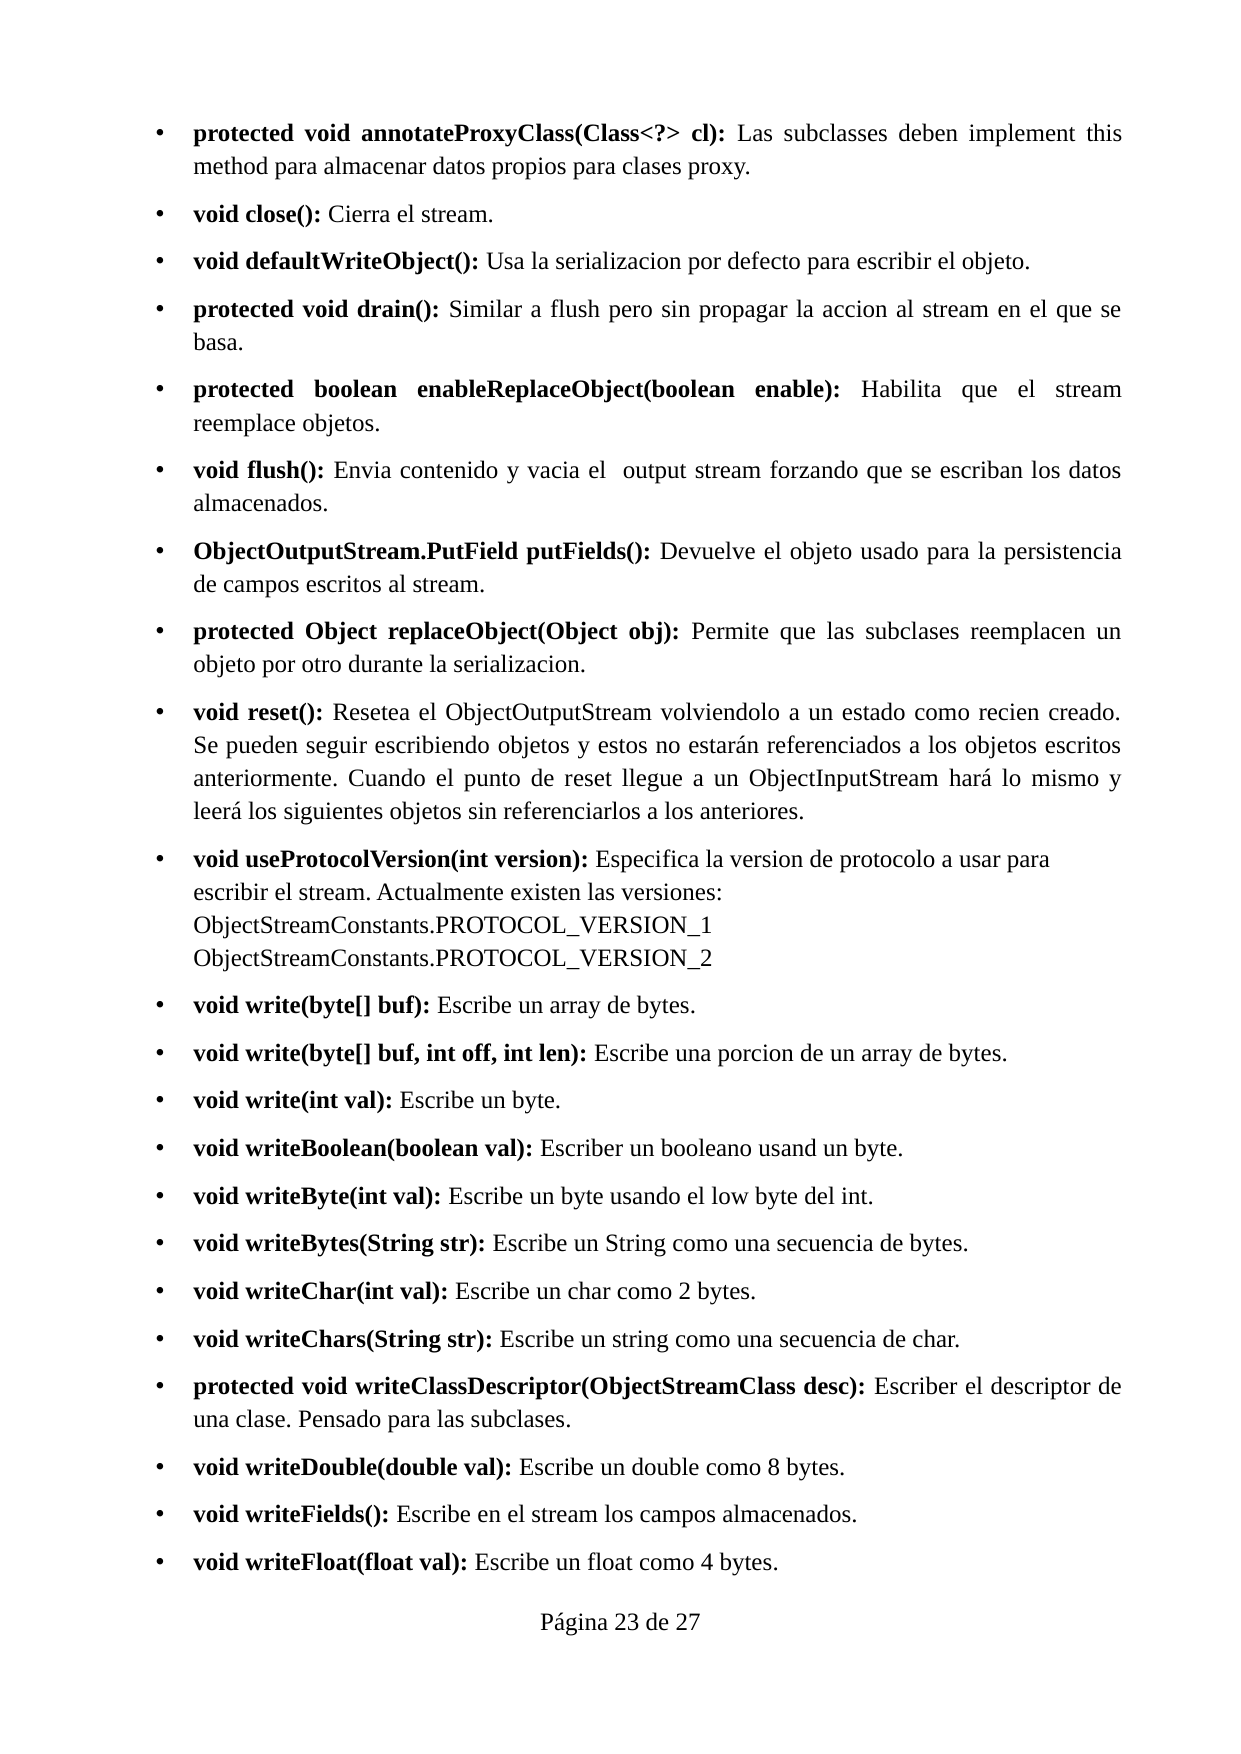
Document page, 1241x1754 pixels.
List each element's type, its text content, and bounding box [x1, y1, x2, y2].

list void reset(): Resetea el ObjectOutputStream volviendolo a un estado como recien creado. Se pueden seguir escribiendo objetos y estos no estarán referenciados a los objetos escritos anteriormente. Cuando el punto de reset llegue a un ObjectInputStream hará lo mismo y leerá los siguientes objetos sin referenciarlos a los anteriores. [156, 697, 1122, 825]
list protected void annotateProxyClass(Class<?> cl): Las subclasses deben implement this method para almacenar datos propios para clases proxy. [156, 118, 1122, 180]
list void defaultWriteObject(): Usa la serializacion por defecto para escribir el objeto. [156, 246, 1122, 275]
list void write(int val): Escribe un byte. [156, 1086, 1122, 1114]
list void writeBytes(String str): Escribe un String como una secuencia de bytes. [156, 1228, 1122, 1257]
list void close(): Cierra el stream. [156, 199, 1122, 227]
list void writeBoolean(boolean val): Escriber un booleano usand un byte. [156, 1133, 1122, 1162]
list void writeFields(): Escribe en el stream los campos almacenados. [156, 1499, 1122, 1528]
list void writeChars(String str): Escribe un string como una secuencia de char. [156, 1324, 1122, 1352]
list protected boolean enableReplaceObject(boolean enable): Habilita que el stream reemplace objetos. [156, 374, 1122, 436]
list void write(byte[] buf): Escribe un array de bytes. [156, 990, 1122, 1019]
list ObjectOutputStream.PutField putFields(): Devuelve el objeto usado para la persistencia de campos escritos al stream. [156, 536, 1122, 598]
list protected void drain(): Similar a flush pero sin propagar la accion al stream en el que se basa. [156, 294, 1122, 356]
list void write(byte[] buf, int off, int len): Escribe una porcion de un array de bytes. [156, 1038, 1122, 1067]
list protected Object replaceObject(Object obj): Permite que las subclases reemplacen un objeto por otro durante la serializacion. [156, 616, 1122, 678]
list void writeDouble(double val): Escribe un double como 8 bytes. [156, 1452, 1122, 1481]
list void useProtocolVersion(int version): Especifica la version de protocolo a usar para escribir el stream. Actualmente existen las versiones: ObjectStreamConstants.PROTOCOL_VERSION_1 ObjectStreamConstants.PROTOCOL_VERSION_2 [156, 844, 1122, 972]
list void writeFloat(float val): Escribe un float como 4 bytes. [156, 1547, 1122, 1576]
list void writeChar(int val): Escribe un char como 2 bytes. [156, 1276, 1122, 1305]
list protected void writeClassDescriptor(ObjectStreamClass desc): Escriber el descriptor de una clase. Pensado para las subclases. [156, 1371, 1122, 1433]
list void writeByte(int val): Escribe un byte usando el low byte del int. [156, 1181, 1122, 1209]
list void flush(): Envia contenido y vacia el output stream forzando que se escriban los datos almacenados. [156, 455, 1122, 517]
